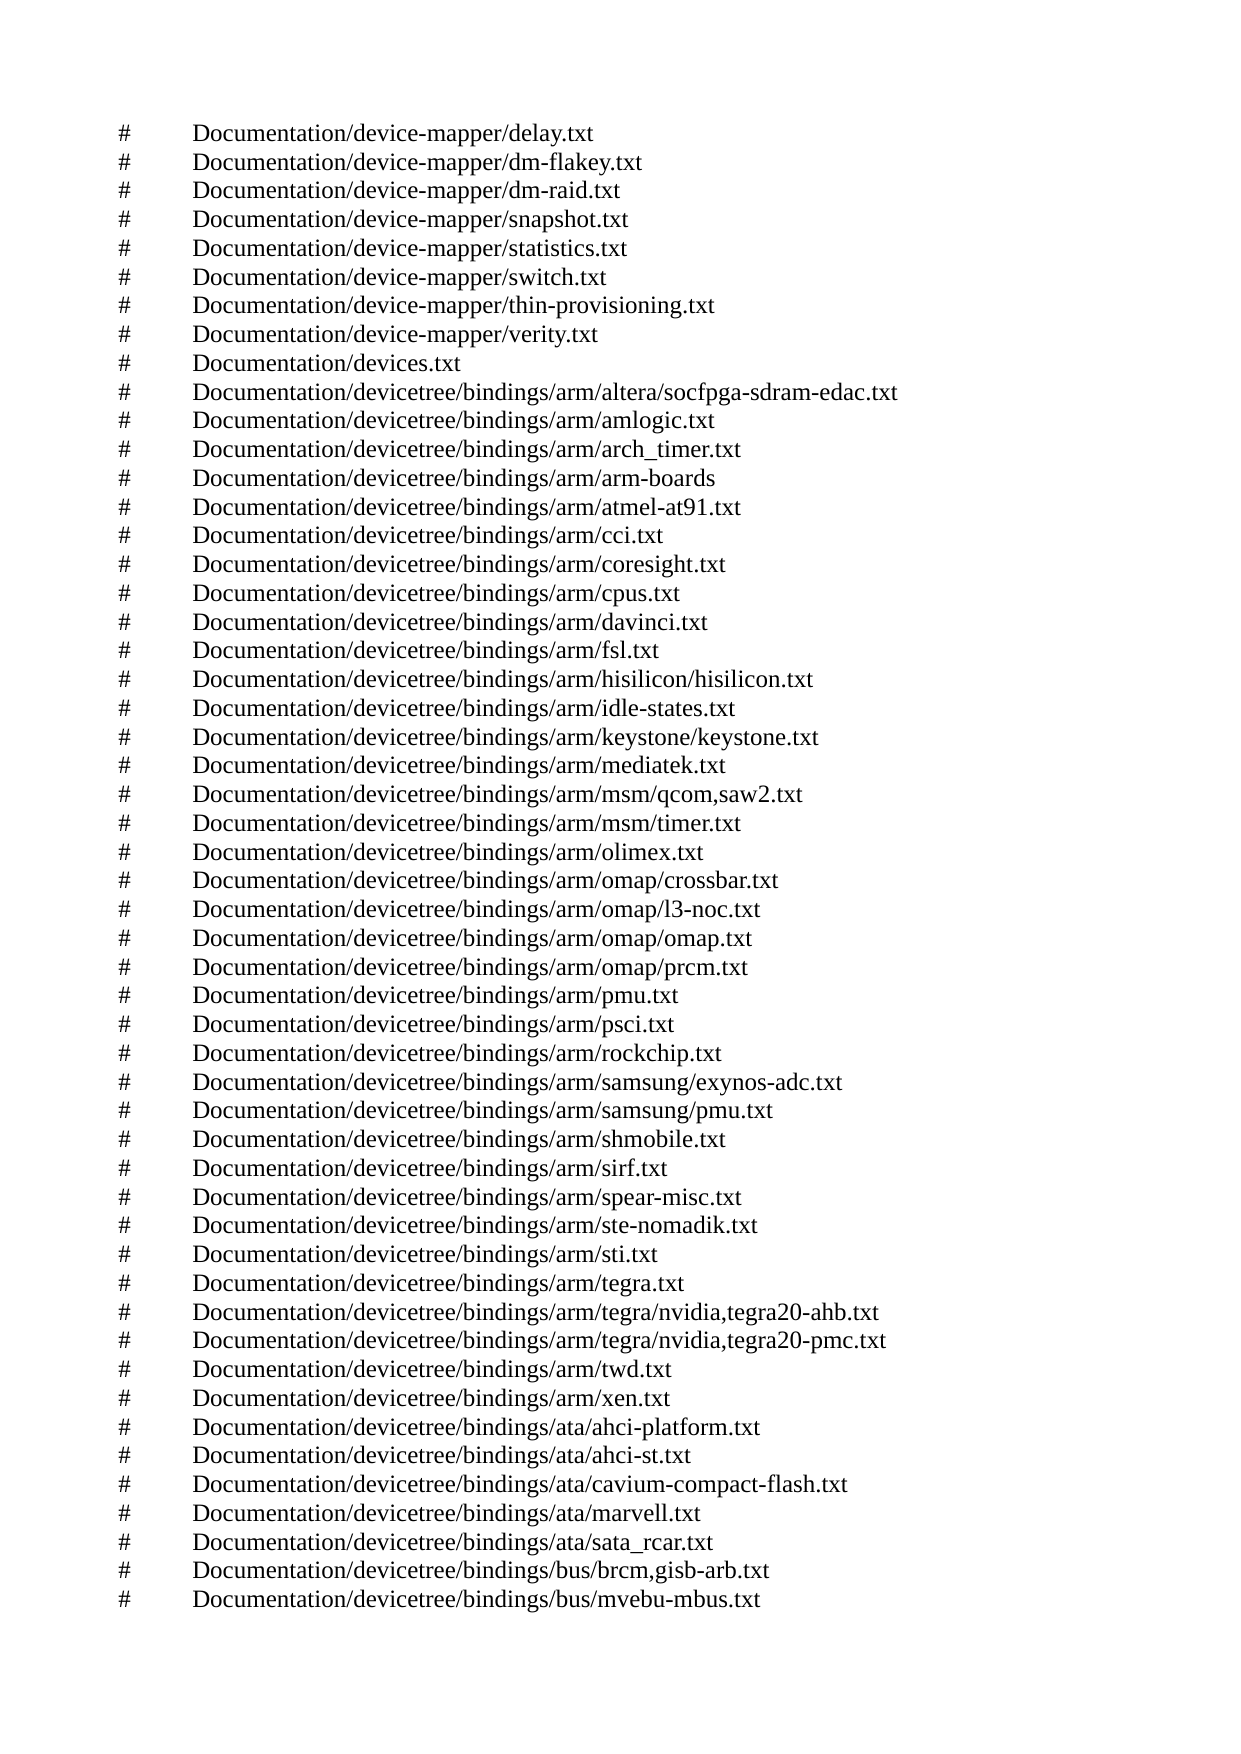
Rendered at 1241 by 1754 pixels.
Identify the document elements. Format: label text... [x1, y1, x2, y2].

text # Documentation/devicetree/bindings/arm/tegra/nvidia,tegra20-pmc.txt [118, 1326, 1122, 1354]
text # Documentation/devicetree/bindings/ata/marvell.txt [118, 1498, 1122, 1527]
text # Documentation/devicetree/bindings/arm/samsung/pmu.txt [118, 1096, 1122, 1124]
text # Documentation/device-mapper/dm-raid.txt [118, 176, 1122, 204]
text # Documentation/devicetree/bindings/ata/ahci-st.txt [118, 1441, 1122, 1469]
text # Documentation/devicetree/bindings/arm/sti.txt [118, 1239, 1122, 1268]
text # Documentation/device-mapper/delay.txt [118, 118, 1122, 147]
text # Documentation/devicetree/bindings/arm/fsl.txt [118, 636, 1122, 664]
text # Documentation/device-mapper/statistics.txt [118, 233, 1122, 262]
text # Documentation/devicetree/bindings/bus/brcm,gisb-arb.txt [118, 1556, 1122, 1584]
text # Documentation/devicetree/bindings/arm/twd.txt [118, 1354, 1122, 1383]
text # Documentation/devicetree/bindings/arm/pmu.txt [118, 981, 1122, 1009]
text # Documentation/devicetree/bindings/arm/shmobile.txt [118, 1124, 1122, 1153]
text # Documentation/devicetree/bindings/arm/xen.txt [118, 1383, 1122, 1412]
text # Documentation/devicetree/bindings/arm/amlogic.txt [118, 406, 1122, 434]
text # Documentation/devicetree/bindings/arm/cci.txt [118, 521, 1122, 549]
text # Documentation/devicetree/bindings/arm/psci.txt [118, 1009, 1122, 1038]
text # Documentation/devicetree/bindings/arm/spear-misc.txt [118, 1182, 1122, 1211]
text # Documentation/devicetree/bindings/arm/hisilicon/hisilicon.txt [118, 664, 1122, 693]
text # Documentation/device-mapper/switch.txt [118, 262, 1122, 291]
text # Documentation/devices.txt [118, 348, 1122, 377]
text # Documentation/devicetree/bindings/arm/rockchip.txt [118, 1038, 1122, 1067]
text # Documentation/devicetree/bindings/arm/arm-boards [118, 463, 1122, 492]
text # Documentation/device-mapper/verity.txt [118, 319, 1122, 348]
text # Documentation/devicetree/bindings/ata/sata_rcar.txt [118, 1527, 1122, 1556]
text # Documentation/devicetree/bindings/arm/altera/socfpga-sdram-edac.txt [118, 377, 1122, 406]
text # Documentation/devicetree/bindings/ata/ahci-platform.txt [118, 1412, 1122, 1441]
text # Documentation/devicetree/bindings/arm/coresight.txt [118, 549, 1122, 578]
text # Documentation/devicetree/bindings/arm/tegra/nvidia,tegra20-ahb.txt [118, 1297, 1122, 1326]
text # Documentation/devicetree/bindings/arm/msm/timer.txt [118, 808, 1122, 837]
text # Documentation/devicetree/bindings/arm/olimex.txt [118, 837, 1122, 866]
text # Documentation/devicetree/bindings/arm/atmel-at91.txt [118, 492, 1122, 521]
text # Documentation/devicetree/bindings/arm/keystone/keystone.txt [118, 722, 1122, 751]
text # Documentation/device-mapper/dm-flakey.txt [118, 147, 1122, 176]
text # Documentation/devicetree/bindings/ata/cavium-compact-flash.txt [118, 1469, 1122, 1498]
text # Documentation/device-mapper/snapshot.txt [118, 204, 1122, 233]
text # Documentation/devicetree/bindings/arm/cpus.txt [118, 578, 1122, 607]
text # Documentation/devicetree/bindings/arm/samsung/exynos-adc.txt [118, 1067, 1122, 1096]
text # Documentation/devicetree/bindings/arm/omap/prcm.txt [118, 952, 1122, 981]
text # Documentation/devicetree/bindings/arm/omap/crossbar.txt [118, 866, 1122, 894]
text # Documentation/devicetree/bindings/bus/mvebu-mbus.txt [118, 1584, 1122, 1613]
text # Documentation/devicetree/bindings/arm/omap/l3-noc.txt [118, 894, 1122, 923]
text # Documentation/devicetree/bindings/arm/davinci.txt [118, 607, 1122, 636]
text # Documentation/devicetree/bindings/arm/sirf.txt [118, 1153, 1122, 1182]
text # Documentation/devicetree/bindings/arm/ste-nomadik.txt [118, 1211, 1122, 1239]
text # Documentation/devicetree/bindings/arm/tegra.txt [118, 1268, 1122, 1297]
text # Documentation/devicetree/bindings/arm/mediatek.txt [118, 751, 1122, 779]
text # Documentation/devicetree/bindings/arm/msm/qcom,saw2.txt [118, 779, 1122, 808]
text # Documentation/devicetree/bindings/arm/omap/omap.txt [118, 923, 1122, 952]
text # Documentation/device-mapper/thin-provisioning.txt [118, 291, 1122, 319]
text # Documentation/devicetree/bindings/arm/arch_timer.txt [118, 434, 1122, 463]
text # Documentation/devicetree/bindings/arm/idle-states.txt [118, 693, 1122, 722]
